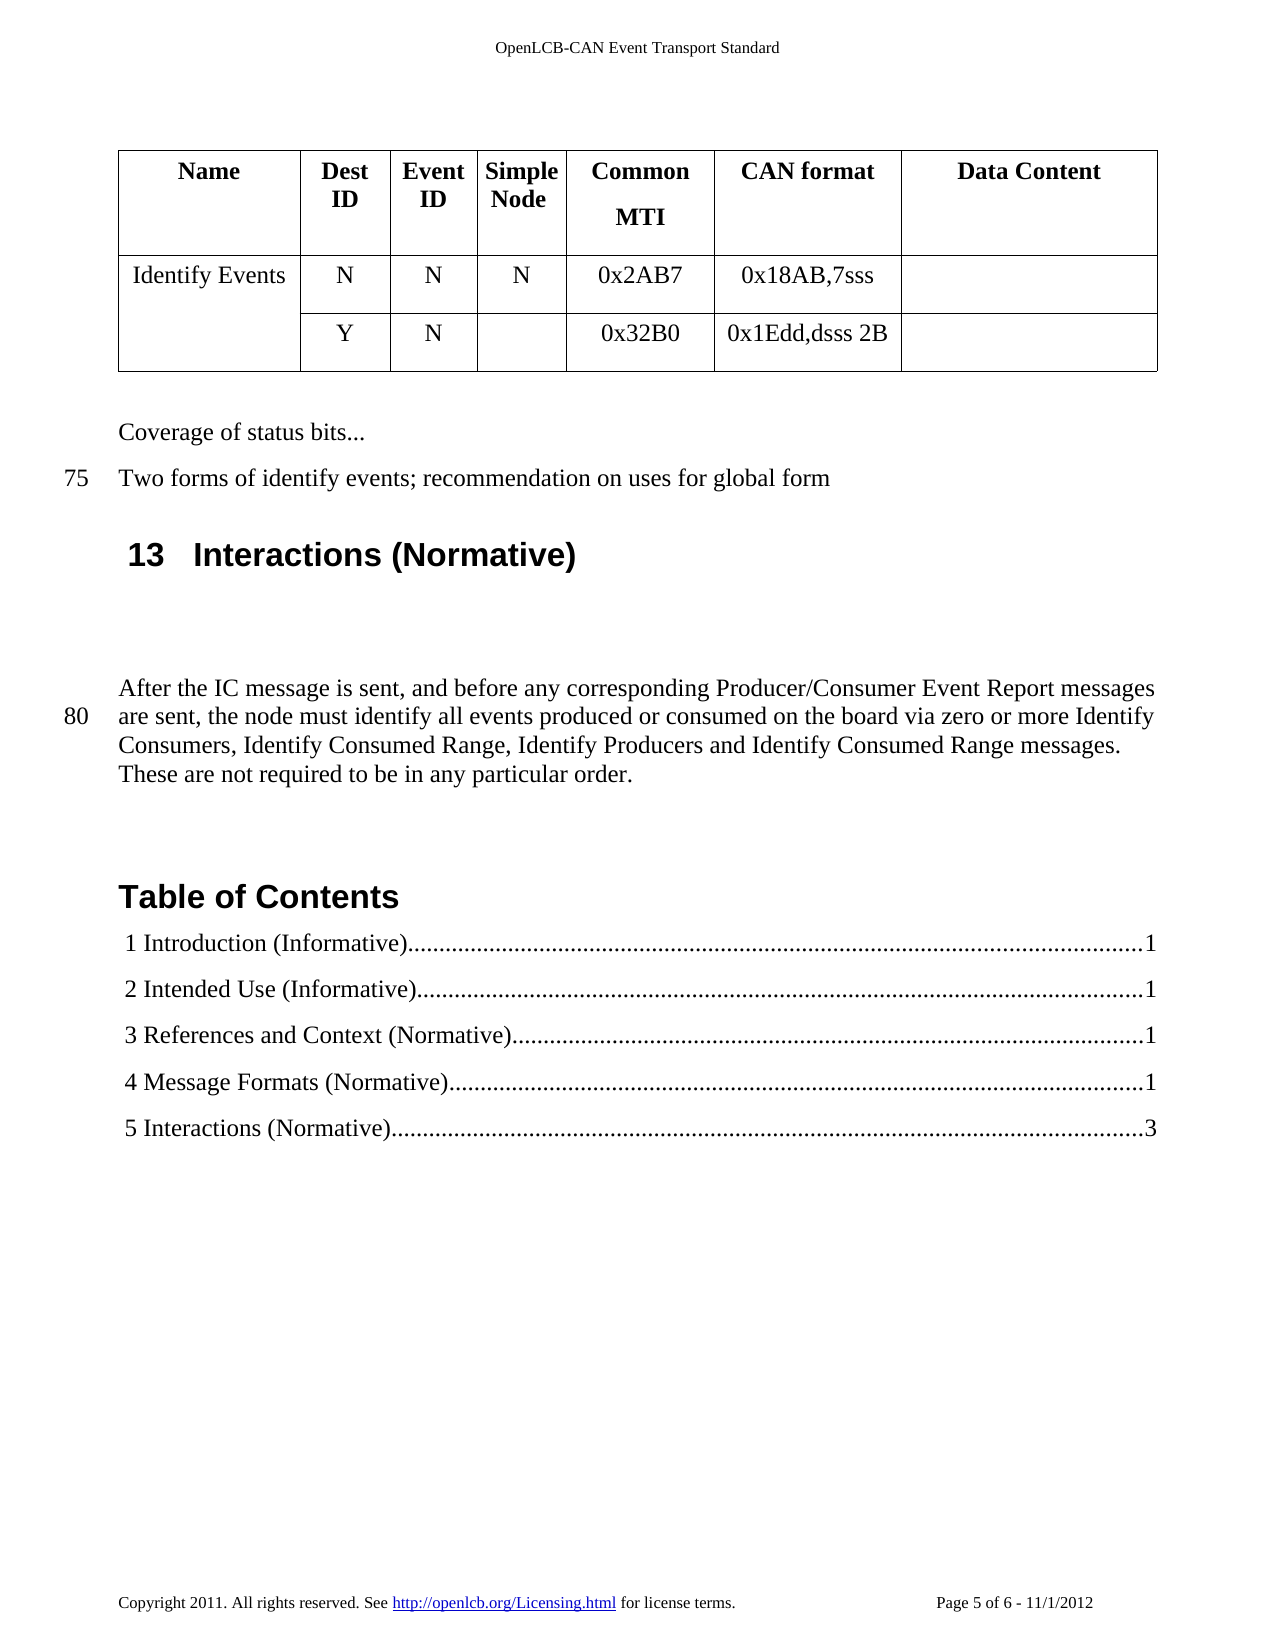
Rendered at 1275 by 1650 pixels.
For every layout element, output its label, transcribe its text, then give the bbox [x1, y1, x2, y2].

table_cell N [478, 256, 566, 312]
text 1 Introduction (Informative) 1 [118, 928, 1157, 956]
text Coverage of status bits... [118, 417, 1157, 446]
table_header Dest ID [301, 151, 390, 254]
text 4 Message Formats (Normative) 1 [118, 1067, 1157, 1096]
subtitle Table of Contents [118, 877, 1157, 915]
text 5 Interactions (Normative) 3 [118, 1113, 1157, 1142]
text 3 References and Context (Normative) 1 [118, 1021, 1157, 1049]
table_cell [478, 314, 566, 371]
table_cell 0x2AB7 [567, 256, 714, 312]
table_cell [902, 314, 1157, 371]
table_cell 0x1Edd,dsss 2B [715, 314, 901, 371]
table_header Event ID [391, 151, 477, 254]
text After the IC message is sent, and before any corresponding Producer/Consumer Event Report messages are sent, the node must identify all events produced or consumed on the board via zero or more Identify Consumers, Identify Consumed Range, Identify Producers and Identify Consumed Range messages. These are not required to be in any particular order. [118, 673, 1157, 788]
table_header CAN format [715, 151, 901, 254]
subtitle Interactions (Normative) [118, 535, 1157, 573]
text Two forms of identify events; recommendation on uses for global form [118, 463, 1157, 492]
table_cell N [301, 256, 390, 312]
table_cell N [391, 314, 477, 371]
table_cell Identify Events [119, 256, 300, 371]
table_cell Y [301, 314, 390, 371]
text 2 Intended Use (Informative) 1 [118, 974, 1157, 1003]
table_header Name [119, 151, 300, 254]
table_cell N [391, 256, 477, 312]
table_header Simple Node [478, 151, 566, 254]
table_cell 0x32B0 [567, 314, 714, 371]
table_cell [902, 256, 1157, 312]
table_header Common MTI [567, 151, 714, 254]
table_header Data Content [902, 151, 1157, 254]
table_cell 0x18AB,7sss [715, 256, 901, 312]
